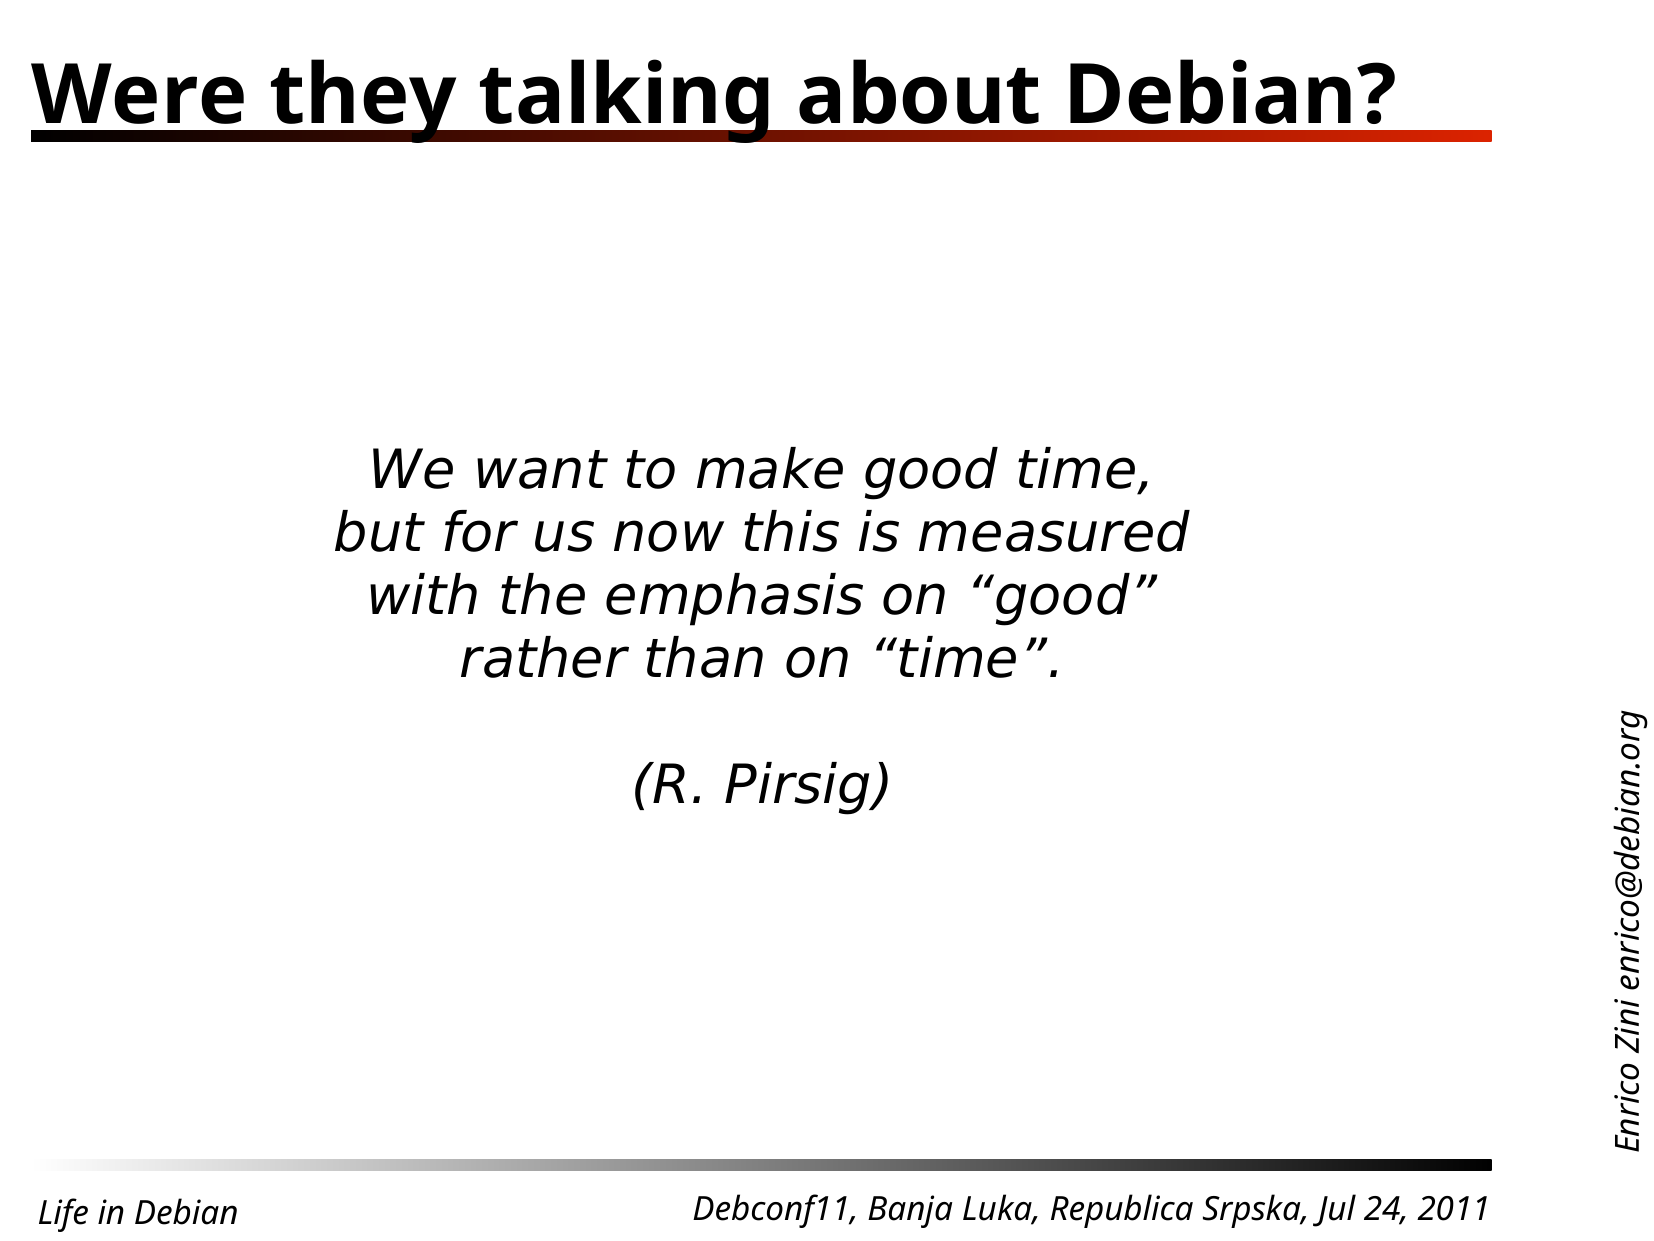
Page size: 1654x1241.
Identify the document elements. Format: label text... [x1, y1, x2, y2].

text_box Were they talking about Debian? [31, 34, 1438, 168]
text_box We want to make good time, but for us now this is measured with the emphasis on “good” rather than on “time”. (R. Pirsig) [30, 312, 1495, 817]
